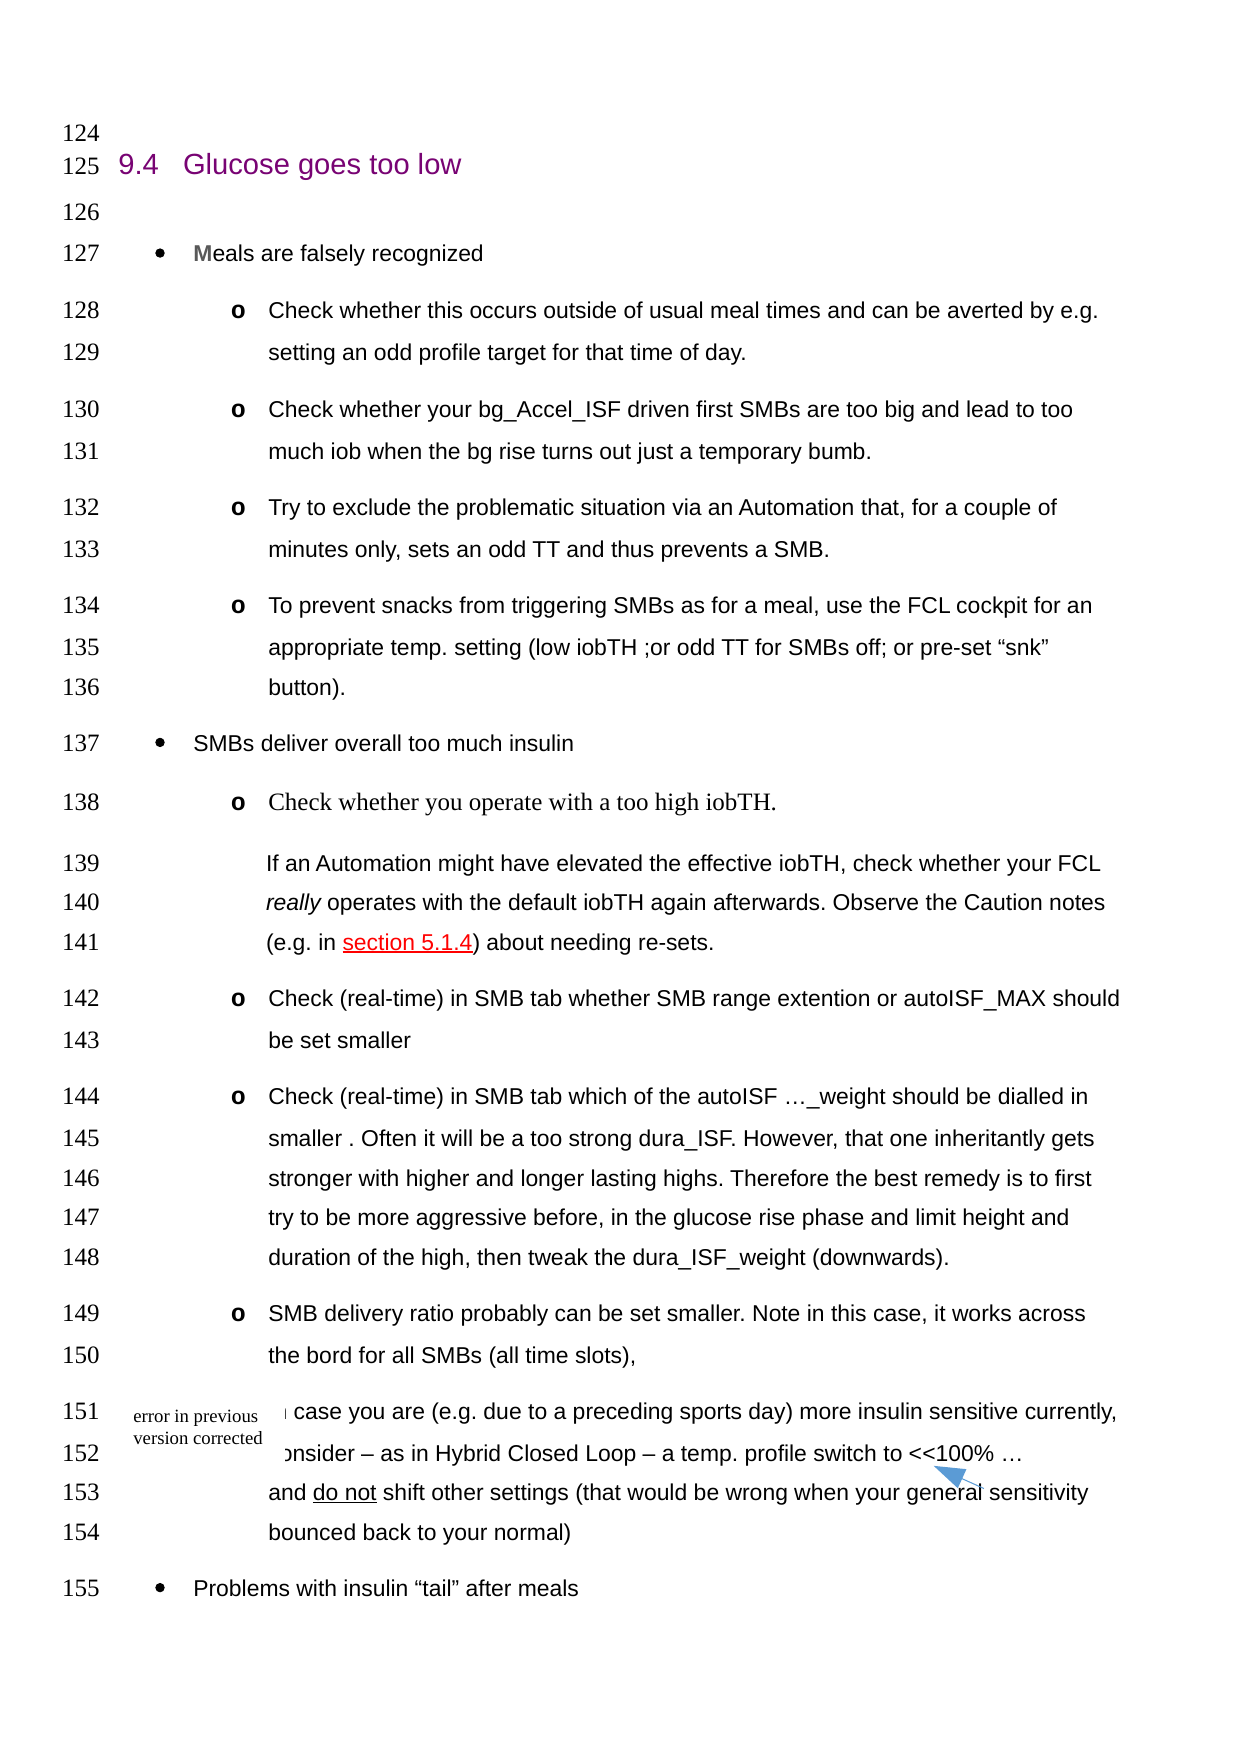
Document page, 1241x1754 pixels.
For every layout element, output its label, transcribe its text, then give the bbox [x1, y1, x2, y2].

list In case you are (e.g. due to a preceding sports day) more insulin sensitive currently, consider – as in Hybrid Closed Loop – a temp. profile switch to <<100% … and do not shift other settings (that would be wrong when your general sensitivity bounced back to your normal) [118, 1398, 1122, 1545]
list Check whether you operate with a too high iobTH. [231, 787, 1122, 817]
list Check whether this occurs outside of usual meal times and can be averted by e.g. setting an odd profile target for that time of day. [231, 297, 1122, 366]
list If an Automation might have elevated the effective iobTH, check whether your FCL really operates with the default iobTH again afterwards. Observe the Caution notes (e.g. in section 5.1.4) about needing re-sets. [266, 849, 1122, 955]
list Problems with insulin “tail” after meals [156, 1575, 1122, 1602]
list Try to exclude the problematic situation via an Automation that, for a couple of minutes only, sets an odd TT and thus prevents a SMB. [231, 494, 1122, 562]
text 9.4 Glucose goes too low [118, 147, 1122, 180]
list SMB delivery ratio probably can be set smaller. Note in this case, it works across the bord for all SMBs (all time slots), [231, 1299, 1122, 1368]
list To prevent snacks from triggering SMBs as for a meal, use the FCL cockpit for an appropriate temp. setting (low iobTH ;or odd TT for SMBs off; or pre-set “snk” button). [231, 592, 1122, 700]
list Meals are falsely recognized [156, 240, 1122, 267]
list error in previous version corrected [133, 1405, 270, 1448]
list Check (real-time) in SMB tab whether SMB range extention or autoISF_MAX should be set smaller [231, 985, 1122, 1053]
list SMBs deliver overall too much insulin [156, 730, 1122, 757]
list Check (real-time) in SMB tab which of the autoISF …_weight should be dialled in smaller . Often it will be a too strong dura_ISF. However, that one inheritantly gets stronger with higher and longer lasting highs. Therefore the best remedy is to first try to be more aggressive before, in the glucose rise phase and limit height and duration of the high, then tweak the dura_ISF_weight (downwards). [231, 1083, 1122, 1270]
list Check whether your bg_Accel_ISF driven first SMBs are too big and lead to too much iob when the bg rise turns out just a temporary bumb. [231, 396, 1122, 464]
